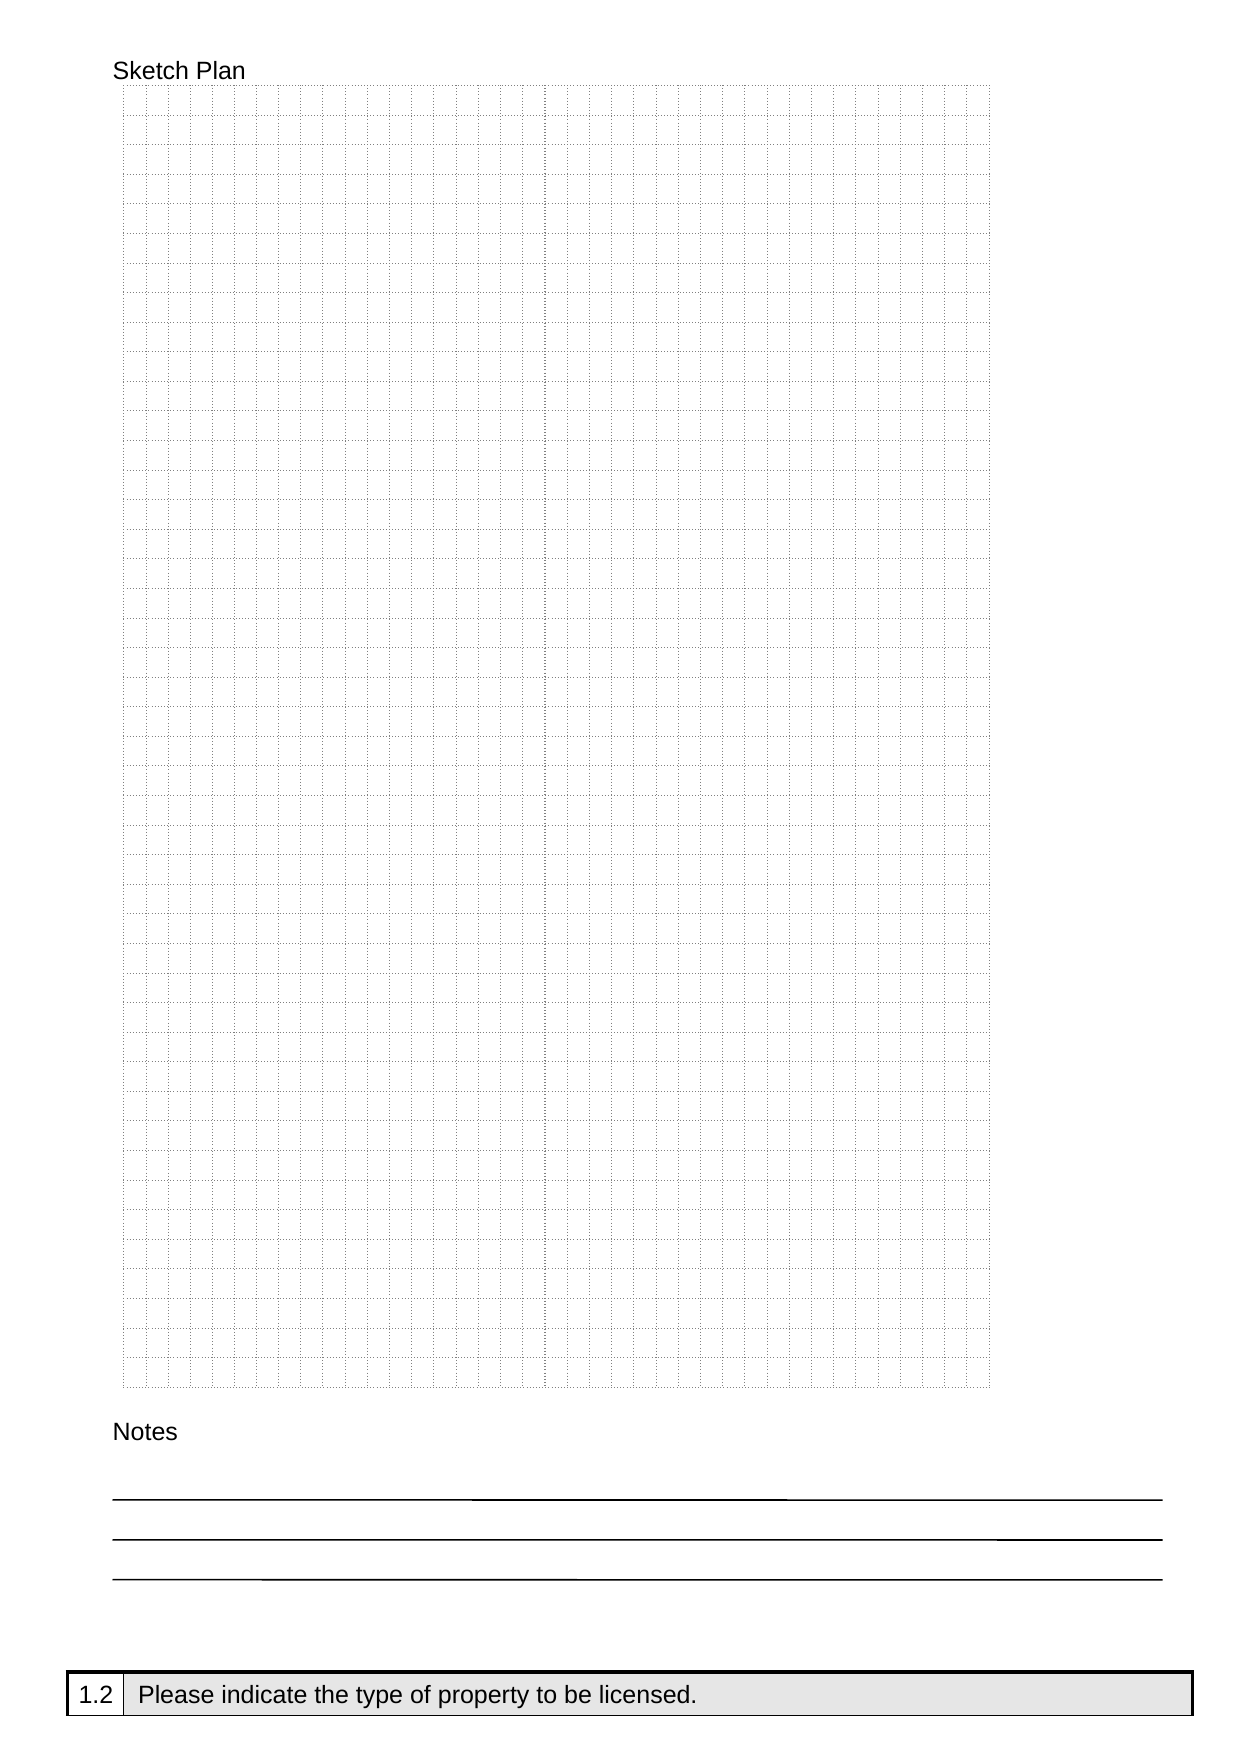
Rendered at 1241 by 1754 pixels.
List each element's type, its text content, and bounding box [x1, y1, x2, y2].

table_cell [634, 618, 656, 647]
table_cell [501, 440, 523, 469]
table_cell [523, 825, 545, 854]
table_cell [146, 913, 168, 943]
table_cell [367, 292, 389, 322]
table_header [767, 85, 789, 114]
table_cell [213, 588, 234, 617]
table_cell [190, 470, 212, 499]
table_cell [146, 618, 168, 647]
table_header [345, 85, 367, 114]
table_cell [834, 499, 856, 529]
table_cell [412, 677, 434, 706]
table_cell [168, 203, 190, 233]
table_cell [878, 854, 900, 884]
table_cell [656, 736, 678, 765]
table_cell [923, 1120, 945, 1150]
table_cell [945, 1002, 967, 1032]
table_cell [723, 618, 745, 647]
table_cell [811, 1150, 834, 1179]
table_cell [523, 943, 545, 972]
table_cell [168, 381, 190, 410]
table_cell [456, 765, 478, 795]
table_cell [168, 1061, 190, 1091]
table_cell [213, 1150, 234, 1179]
table_cell [612, 203, 634, 233]
table_cell [612, 1239, 634, 1268]
table_cell [345, 588, 367, 617]
table_cell [745, 203, 767, 233]
table_cell [678, 322, 700, 351]
table_cell [656, 1328, 678, 1357]
table_cell [501, 322, 523, 351]
table_cell [523, 203, 545, 233]
table_cell [235, 1268, 257, 1298]
table_cell [168, 795, 190, 824]
table_cell [900, 1239, 922, 1268]
table_cell [501, 470, 523, 499]
table_cell [501, 854, 523, 884]
table_cell [523, 677, 545, 706]
table_cell [700, 706, 723, 736]
table_cell [856, 233, 878, 262]
table_cell [190, 1298, 212, 1327]
table_cell [923, 884, 945, 913]
table_cell [656, 233, 678, 262]
table_cell [856, 174, 878, 203]
table_cell [967, 470, 989, 499]
table_cell [190, 1032, 212, 1061]
table_cell [257, 115, 279, 144]
table_cell [501, 1357, 523, 1387]
table_cell [589, 588, 612, 617]
table_cell [367, 263, 389, 292]
table_cell [213, 1357, 234, 1387]
table_cell [279, 440, 301, 469]
table_cell [124, 174, 146, 203]
table_cell [146, 470, 168, 499]
table_cell [301, 381, 323, 410]
table_cell [390, 144, 412, 174]
table_cell [900, 618, 922, 647]
table_cell [412, 825, 434, 854]
table_cell [523, 884, 545, 913]
table_cell [235, 144, 257, 174]
table_cell [767, 1120, 789, 1150]
table_cell [634, 410, 656, 440]
table_cell [345, 1209, 367, 1239]
table_cell [367, 470, 389, 499]
table_cell [967, 854, 989, 884]
table_cell [545, 795, 567, 824]
table_cell [723, 588, 745, 617]
table_cell [412, 233, 434, 262]
table_cell [301, 825, 323, 854]
table_cell [168, 440, 190, 469]
table_cell [967, 706, 989, 736]
table_cell [589, 677, 612, 706]
table_header [900, 85, 922, 114]
table_cell [235, 1357, 257, 1387]
table_cell [767, 854, 789, 884]
table_header [301, 85, 323, 114]
table_cell [612, 144, 634, 174]
table_cell [811, 647, 834, 677]
table_cell [257, 795, 279, 824]
table_cell [878, 292, 900, 322]
table_cell [434, 913, 456, 943]
table_cell [323, 263, 345, 292]
table_cell [656, 677, 678, 706]
table_cell [567, 677, 589, 706]
table_cell [345, 1120, 367, 1150]
table_cell [478, 410, 501, 440]
table_cell [789, 440, 811, 469]
table_cell [723, 558, 745, 588]
table_cell [612, 736, 634, 765]
table_cell [257, 440, 279, 469]
table_cell [700, 351, 723, 381]
table_cell [967, 233, 989, 262]
table_cell [567, 913, 589, 943]
table_cell [923, 1268, 945, 1298]
table_cell [545, 263, 567, 292]
table_cell [124, 884, 146, 913]
table_cell [634, 795, 656, 824]
table_cell [945, 1328, 967, 1357]
table_cell [811, 1357, 834, 1387]
table_cell [523, 706, 545, 736]
table_cell [146, 322, 168, 351]
table_cell [567, 1357, 589, 1387]
table_cell [345, 1328, 367, 1357]
table_cell [434, 884, 456, 913]
table_cell [634, 322, 656, 351]
table_cell [124, 233, 146, 262]
table_cell [434, 203, 456, 233]
table_cell [967, 1150, 989, 1179]
table_cell [634, 825, 656, 854]
table_cell [745, 558, 767, 588]
table_cell [567, 410, 589, 440]
table_cell [878, 825, 900, 854]
table_cell [745, 1150, 767, 1179]
table_cell [856, 1091, 878, 1120]
table_cell [412, 943, 434, 972]
table_cell [213, 144, 234, 174]
table_cell [923, 470, 945, 499]
table_cell [567, 1150, 589, 1179]
table_cell [545, 943, 567, 972]
table_cell [678, 144, 700, 174]
table_cell [235, 1120, 257, 1150]
table_cell [634, 973, 656, 1002]
table_cell [412, 203, 434, 233]
table_cell [545, 322, 567, 351]
table_cell [501, 1298, 523, 1327]
table_cell [213, 1209, 234, 1239]
table_cell [146, 233, 168, 262]
table_cell [700, 1032, 723, 1061]
table_cell [700, 1061, 723, 1091]
table_cell [124, 1120, 146, 1150]
table_cell [501, 174, 523, 203]
table_cell [301, 203, 323, 233]
table_cell [456, 973, 478, 1002]
table_cell [434, 351, 456, 381]
table_cell [767, 470, 789, 499]
table_cell [279, 1357, 301, 1387]
table_cell [656, 618, 678, 647]
table_cell [412, 973, 434, 1002]
table_cell [723, 1150, 745, 1179]
table_header [678, 85, 700, 114]
table_cell [923, 499, 945, 529]
table_cell [900, 115, 922, 144]
table_header [856, 85, 878, 114]
table_cell [967, 440, 989, 469]
table_cell [856, 410, 878, 440]
table_cell [523, 913, 545, 943]
table_cell [678, 558, 700, 588]
table_cell [478, 144, 501, 174]
table_cell [235, 706, 257, 736]
table_cell [301, 322, 323, 351]
table_cell [811, 203, 834, 233]
table_cell [767, 499, 789, 529]
table_cell [878, 647, 900, 677]
table_cell [678, 115, 700, 144]
table_cell [478, 1002, 501, 1032]
table_cell [612, 1150, 634, 1179]
table_cell [634, 1150, 656, 1179]
table_cell [878, 884, 900, 913]
table_cell [789, 1091, 811, 1120]
table_cell [789, 677, 811, 706]
table_cell [367, 1357, 389, 1387]
table_cell [501, 1002, 523, 1032]
table_cell [235, 470, 257, 499]
table_cell [900, 440, 922, 469]
table_cell [900, 233, 922, 262]
table_cell [235, 1239, 257, 1268]
table_cell [589, 174, 612, 203]
table_cell [967, 263, 989, 292]
table_cell [567, 470, 589, 499]
table_cell [390, 292, 412, 322]
table_cell [235, 736, 257, 765]
table_cell [678, 410, 700, 440]
table_cell [545, 174, 567, 203]
table_cell [856, 1180, 878, 1209]
table_cell [967, 973, 989, 1002]
table_cell [923, 115, 945, 144]
table_cell [923, 381, 945, 410]
table_cell [878, 677, 900, 706]
table_header 1.2 [69, 1674, 123, 1715]
table_cell [878, 1209, 900, 1239]
table_cell [878, 144, 900, 174]
table_cell [279, 558, 301, 588]
table_cell [235, 1328, 257, 1357]
table_cell [878, 351, 900, 381]
table_cell [567, 884, 589, 913]
table_cell [257, 884, 279, 913]
table_cell [190, 943, 212, 972]
table_cell [945, 795, 967, 824]
table_cell [523, 1002, 545, 1032]
table_cell [923, 529, 945, 558]
table_cell [235, 913, 257, 943]
table_cell [700, 1120, 723, 1150]
table_cell [523, 499, 545, 529]
table_cell [834, 558, 856, 588]
table_header [124, 85, 146, 114]
table_cell [567, 322, 589, 351]
table_cell [900, 558, 922, 588]
table_cell [723, 144, 745, 174]
table_cell [856, 351, 878, 381]
table_cell [923, 351, 945, 381]
table_cell [478, 736, 501, 765]
table_cell [589, 706, 612, 736]
table_cell [323, 470, 345, 499]
table_cell [700, 913, 723, 943]
table_cell [967, 647, 989, 677]
table_cell [345, 381, 367, 410]
table_cell [811, 144, 834, 174]
table_cell [678, 1268, 700, 1298]
table_cell [257, 351, 279, 381]
table_cell [789, 292, 811, 322]
table_cell [900, 1091, 922, 1120]
table_cell [811, 1268, 834, 1298]
table_cell [545, 913, 567, 943]
table_cell [789, 233, 811, 262]
table_cell [723, 1032, 745, 1061]
table_cell [279, 588, 301, 617]
table_cell [967, 203, 989, 233]
table_cell [789, 765, 811, 795]
table_cell [279, 706, 301, 736]
table_cell [301, 677, 323, 706]
table_cell [878, 943, 900, 972]
table_cell [767, 618, 789, 647]
table_cell [834, 1209, 856, 1239]
table_cell [124, 1357, 146, 1387]
table_cell [456, 233, 478, 262]
table_cell [856, 1061, 878, 1091]
table_cell [456, 1180, 478, 1209]
table_cell [634, 854, 656, 884]
table_header [367, 85, 389, 114]
table_cell [523, 795, 545, 824]
table_cell [589, 381, 612, 410]
table_cell [345, 263, 367, 292]
table_cell [301, 1209, 323, 1239]
table_cell [456, 381, 478, 410]
table_cell [634, 499, 656, 529]
table_cell [923, 144, 945, 174]
table_cell [390, 677, 412, 706]
table_cell [213, 647, 234, 677]
table_cell [789, 1150, 811, 1179]
table_cell [412, 410, 434, 440]
table_cell [945, 115, 967, 144]
table_cell [834, 736, 856, 765]
table_cell [190, 203, 212, 233]
table_cell [967, 588, 989, 617]
table_header [878, 85, 900, 114]
table_cell [612, 588, 634, 617]
table_cell [235, 765, 257, 795]
table_cell [923, 736, 945, 765]
table_cell [124, 115, 146, 144]
table_cell [945, 677, 967, 706]
table_cell [767, 381, 789, 410]
table_cell [323, 795, 345, 824]
table_cell [257, 973, 279, 1002]
table_cell [589, 1209, 612, 1239]
table_cell [545, 973, 567, 1002]
table_cell [811, 292, 834, 322]
table_cell [923, 558, 945, 588]
table_cell [545, 115, 567, 144]
table_cell [656, 1357, 678, 1387]
table_cell [390, 647, 412, 677]
table_cell [235, 499, 257, 529]
table_header [967, 85, 989, 114]
table_cell [567, 558, 589, 588]
table_cell [367, 1239, 389, 1268]
table_cell [213, 1120, 234, 1150]
table_cell [478, 765, 501, 795]
table_cell [723, 736, 745, 765]
table_cell [146, 973, 168, 1002]
table_cell [856, 913, 878, 943]
table_cell [589, 825, 612, 854]
table_cell [190, 1268, 212, 1298]
table_cell [589, 1150, 612, 1179]
table_cell [634, 884, 656, 913]
table_cell [745, 1239, 767, 1268]
table_cell [811, 973, 834, 1002]
table_cell [856, 1357, 878, 1387]
table_cell [523, 854, 545, 884]
table_cell [567, 795, 589, 824]
table_cell [501, 736, 523, 765]
table_cell [767, 322, 789, 351]
table_cell [478, 706, 501, 736]
table_cell [878, 1002, 900, 1032]
table_cell [323, 1328, 345, 1357]
table_cell [923, 174, 945, 203]
table_cell [434, 1061, 456, 1091]
table_cell [323, 529, 345, 558]
table_cell [567, 706, 589, 736]
table_cell [367, 854, 389, 884]
table_cell [257, 292, 279, 322]
table_cell [390, 854, 412, 884]
table_cell [811, 499, 834, 529]
table_cell [367, 558, 389, 588]
table_cell [745, 1328, 767, 1357]
table_cell [434, 1239, 456, 1268]
table_cell [301, 351, 323, 381]
table_cell [456, 1328, 478, 1357]
table_cell [345, 618, 367, 647]
table_cell [745, 1032, 767, 1061]
table_cell [235, 973, 257, 1002]
table_cell [279, 825, 301, 854]
table_cell [213, 233, 234, 262]
table_cell [945, 825, 967, 854]
table_cell [478, 1268, 501, 1298]
table_cell [811, 943, 834, 972]
table_cell [767, 410, 789, 440]
table_cell [213, 884, 234, 913]
table_cell [390, 943, 412, 972]
table_cell [567, 1298, 589, 1327]
table_cell [811, 263, 834, 292]
table_cell [700, 381, 723, 410]
table_cell [146, 1298, 168, 1327]
table_cell [878, 795, 900, 824]
table_cell [678, 618, 700, 647]
table_cell [412, 618, 434, 647]
table_cell [190, 618, 212, 647]
table_cell [257, 1209, 279, 1239]
table_cell [501, 913, 523, 943]
table_cell [301, 410, 323, 440]
table_cell [900, 825, 922, 854]
table_cell [434, 795, 456, 824]
table_cell [834, 706, 856, 736]
table_cell [767, 144, 789, 174]
table_cell [589, 263, 612, 292]
table_cell [367, 1209, 389, 1239]
table_cell [834, 440, 856, 469]
table_cell [745, 1209, 767, 1239]
table_cell [700, 1328, 723, 1357]
table_cell [856, 677, 878, 706]
table_cell [168, 115, 190, 144]
table_cell [213, 706, 234, 736]
table_cell [723, 470, 745, 499]
table_cell [967, 558, 989, 588]
table_cell [523, 1357, 545, 1387]
table_cell [456, 1150, 478, 1179]
table_header [923, 85, 945, 114]
table_cell [967, 351, 989, 381]
table_cell [124, 795, 146, 824]
table_cell [412, 913, 434, 943]
table_cell [146, 1209, 168, 1239]
table_cell [811, 736, 834, 765]
table_cell [634, 736, 656, 765]
table_cell [856, 1298, 878, 1327]
table_cell [700, 647, 723, 677]
table_cell [923, 322, 945, 351]
table_cell [811, 115, 834, 144]
table_cell [545, 292, 567, 322]
table_cell [412, 470, 434, 499]
table_cell [279, 854, 301, 884]
table_cell [124, 1209, 146, 1239]
table_cell [545, 1357, 567, 1387]
table_cell [456, 588, 478, 617]
table_cell [367, 499, 389, 529]
table_cell [168, 351, 190, 381]
table_cell [923, 1180, 945, 1209]
table_cell [213, 351, 234, 381]
table_cell [900, 1061, 922, 1091]
table_cell [434, 263, 456, 292]
table_cell [213, 470, 234, 499]
table_cell [834, 203, 856, 233]
table_cell [656, 765, 678, 795]
table_cell [678, 1032, 700, 1061]
table_cell [811, 854, 834, 884]
table_cell [390, 351, 412, 381]
table_cell [456, 351, 478, 381]
table_cell [168, 263, 190, 292]
table_cell [523, 174, 545, 203]
table_cell [700, 174, 723, 203]
table_cell [190, 677, 212, 706]
table_cell [923, 1209, 945, 1239]
table_cell [678, 1061, 700, 1091]
table_cell [478, 1032, 501, 1061]
table_cell [213, 292, 234, 322]
table_cell [634, 144, 656, 174]
table_cell [190, 1328, 212, 1357]
table_cell [456, 706, 478, 736]
table_cell [323, 233, 345, 262]
table_header [567, 85, 589, 114]
table_cell [367, 1180, 389, 1209]
table_cell [612, 1032, 634, 1061]
table_cell [745, 1298, 767, 1327]
table_cell [678, 1298, 700, 1327]
table_cell [434, 292, 456, 322]
table_cell [789, 943, 811, 972]
table_cell [745, 795, 767, 824]
table_cell [456, 174, 478, 203]
table_cell [811, 765, 834, 795]
table_cell [767, 736, 789, 765]
table_cell [301, 233, 323, 262]
table_cell [168, 884, 190, 913]
table_cell [612, 174, 634, 203]
table_cell [168, 410, 190, 440]
table_cell [434, 647, 456, 677]
table_cell [434, 410, 456, 440]
table_cell [190, 233, 212, 262]
table_cell [124, 1032, 146, 1061]
table_cell [124, 825, 146, 854]
table_cell [301, 706, 323, 736]
table_cell [478, 825, 501, 854]
table_cell [367, 618, 389, 647]
table_cell [390, 1091, 412, 1120]
table_cell [345, 1357, 367, 1387]
table_cell [478, 529, 501, 558]
table_cell [501, 203, 523, 233]
table_cell [190, 913, 212, 943]
table_cell [345, 913, 367, 943]
table_cell [124, 1328, 146, 1357]
table_cell [146, 499, 168, 529]
table_cell [279, 647, 301, 677]
table_cell [567, 765, 589, 795]
table_cell [124, 1061, 146, 1091]
table_cell [301, 174, 323, 203]
table_cell [545, 706, 567, 736]
table_cell [213, 499, 234, 529]
table_cell [501, 263, 523, 292]
table_cell [589, 736, 612, 765]
table_cell [257, 1328, 279, 1357]
table_cell [501, 647, 523, 677]
table_cell [190, 706, 212, 736]
table_cell [412, 144, 434, 174]
table_cell [367, 203, 389, 233]
table_cell [456, 322, 478, 351]
table_cell [478, 1298, 501, 1327]
table_cell [878, 588, 900, 617]
table_cell [523, 1239, 545, 1268]
table_cell [323, 292, 345, 322]
table_cell [124, 1180, 146, 1209]
table_cell [146, 1120, 168, 1150]
table_cell [612, 647, 634, 677]
table_cell [124, 1002, 146, 1032]
table_cell [545, 765, 567, 795]
table_cell [367, 795, 389, 824]
table_cell [589, 351, 612, 381]
table_cell [612, 529, 634, 558]
table_cell [146, 736, 168, 765]
table_cell [878, 470, 900, 499]
table_cell [967, 618, 989, 647]
table_cell [567, 529, 589, 558]
table_cell [945, 1120, 967, 1150]
table_cell [523, 588, 545, 617]
table_cell [700, 1268, 723, 1298]
table_cell [612, 854, 634, 884]
table_cell [545, 1268, 567, 1298]
table_cell [168, 1120, 190, 1150]
table_cell [634, 292, 656, 322]
table_cell [257, 1357, 279, 1387]
table_cell [945, 292, 967, 322]
table_cell [367, 529, 389, 558]
table_cell [279, 1091, 301, 1120]
table_cell [967, 677, 989, 706]
table_cell [168, 647, 190, 677]
table_cell [279, 322, 301, 351]
table_cell [612, 1061, 634, 1091]
table_cell [678, 1357, 700, 1387]
table_cell [900, 292, 922, 322]
table_cell [634, 263, 656, 292]
table_cell [656, 470, 678, 499]
table_cell [478, 618, 501, 647]
table_cell [279, 1002, 301, 1032]
table_header [545, 85, 567, 114]
table_cell [878, 973, 900, 1002]
table_cell [235, 529, 257, 558]
table_cell [523, 1328, 545, 1357]
table_cell [478, 292, 501, 322]
table_cell [367, 1032, 389, 1061]
table_cell [723, 1328, 745, 1357]
table_cell [478, 440, 501, 469]
table_cell [523, 1298, 545, 1327]
table_cell [367, 884, 389, 913]
table_cell [412, 292, 434, 322]
table_cell [146, 706, 168, 736]
table_cell [501, 973, 523, 1002]
table_cell [124, 1091, 146, 1120]
table_cell [856, 115, 878, 144]
table_cell [190, 736, 212, 765]
table_cell [723, 1061, 745, 1091]
table_cell [878, 440, 900, 469]
table_cell [523, 410, 545, 440]
table_cell [811, 381, 834, 410]
table_header [213, 85, 234, 114]
table_cell [323, 1120, 345, 1150]
table_cell [789, 1061, 811, 1091]
table_cell [367, 736, 389, 765]
table_cell [501, 144, 523, 174]
table_cell [390, 795, 412, 824]
table_cell [168, 174, 190, 203]
table_cell [789, 203, 811, 233]
table_cell [700, 499, 723, 529]
table_cell [834, 677, 856, 706]
table_cell [478, 795, 501, 824]
table_cell [213, 1180, 234, 1209]
table_cell [301, 1002, 323, 1032]
table_cell [589, 233, 612, 262]
table_cell [767, 1268, 789, 1298]
table_cell [390, 765, 412, 795]
table_cell [967, 825, 989, 854]
table_cell [856, 1328, 878, 1357]
table_cell [213, 558, 234, 588]
table_cell [545, 1032, 567, 1061]
table_cell [656, 1091, 678, 1120]
table_cell [146, 1061, 168, 1091]
table_cell [745, 263, 767, 292]
table_cell [367, 943, 389, 972]
table_cell [789, 322, 811, 351]
table_cell [323, 943, 345, 972]
table_cell [301, 1061, 323, 1091]
table_cell [523, 351, 545, 381]
table_cell [257, 1120, 279, 1150]
table_cell [723, 1239, 745, 1268]
table_cell [235, 1180, 257, 1209]
table_cell [124, 913, 146, 943]
table_cell [434, 588, 456, 617]
table_cell [146, 558, 168, 588]
table_cell [545, 381, 567, 410]
table_cell [789, 381, 811, 410]
table_cell [124, 618, 146, 647]
table_cell [745, 1357, 767, 1387]
table_cell [412, 351, 434, 381]
table_cell [878, 913, 900, 943]
table_cell [634, 1209, 656, 1239]
table_cell [501, 1180, 523, 1209]
table_cell [856, 706, 878, 736]
table_cell [367, 913, 389, 943]
table_cell [589, 1298, 612, 1327]
table_cell [213, 854, 234, 884]
table_header [501, 85, 523, 114]
table_cell [168, 1091, 190, 1120]
table_cell [634, 174, 656, 203]
table_cell [235, 115, 257, 144]
table_cell [213, 1298, 234, 1327]
table_cell [967, 410, 989, 440]
table_cell [345, 322, 367, 351]
table_cell [434, 1268, 456, 1298]
table_cell [923, 765, 945, 795]
table_cell [967, 795, 989, 824]
table_cell [434, 174, 456, 203]
table_cell [945, 1298, 967, 1327]
table_cell [412, 765, 434, 795]
table_cell [656, 292, 678, 322]
table_cell [878, 558, 900, 588]
table_cell [567, 588, 589, 617]
table_cell [478, 1239, 501, 1268]
table_cell [700, 973, 723, 1002]
table_cell [678, 1239, 700, 1268]
table_cell [967, 292, 989, 322]
table_cell [567, 973, 589, 1002]
table_cell [856, 1239, 878, 1268]
table_cell [146, 410, 168, 440]
table_cell [745, 292, 767, 322]
table_cell [545, 410, 567, 440]
table_cell [656, 825, 678, 854]
table_cell [478, 470, 501, 499]
table_cell [323, 381, 345, 410]
table_cell [345, 1268, 367, 1298]
table_cell [168, 1002, 190, 1032]
table_cell [257, 499, 279, 529]
table_cell [213, 913, 234, 943]
table_cell [589, 115, 612, 144]
table_cell [656, 203, 678, 233]
table_cell [900, 913, 922, 943]
table_cell [789, 558, 811, 588]
table_cell [945, 706, 967, 736]
table_cell [745, 854, 767, 884]
table_cell [279, 1032, 301, 1061]
table_cell [923, 943, 945, 972]
table_cell [856, 440, 878, 469]
table_cell [700, 263, 723, 292]
table_cell [279, 410, 301, 440]
table_cell [945, 499, 967, 529]
table_cell [567, 1002, 589, 1032]
table_cell [146, 292, 168, 322]
table_cell [345, 1091, 367, 1120]
table_cell [878, 529, 900, 558]
table_cell [345, 440, 367, 469]
table_cell [478, 115, 501, 144]
table_cell [235, 647, 257, 677]
table_cell [523, 1091, 545, 1120]
table_cell [900, 351, 922, 381]
table_cell [723, 677, 745, 706]
table_cell [678, 263, 700, 292]
table_cell [545, 558, 567, 588]
table_cell [612, 322, 634, 351]
table_cell [412, 322, 434, 351]
table_cell [523, 1120, 545, 1150]
table_cell [168, 1268, 190, 1298]
table_cell [723, 825, 745, 854]
table_cell [967, 144, 989, 174]
table_cell [656, 115, 678, 144]
table_cell [878, 1091, 900, 1120]
table_cell [900, 1268, 922, 1298]
table_cell [257, 1032, 279, 1061]
table_cell [878, 1239, 900, 1268]
table_cell [589, 1061, 612, 1091]
table_cell [767, 1091, 789, 1120]
table_cell [834, 884, 856, 913]
table_cell [345, 795, 367, 824]
table_cell [235, 263, 257, 292]
table_header [745, 85, 767, 114]
table_cell [257, 1239, 279, 1268]
table_cell [279, 884, 301, 913]
table_cell [190, 440, 212, 469]
table_cell [923, 588, 945, 617]
table_cell [390, 825, 412, 854]
table_cell [124, 381, 146, 410]
table_cell [301, 913, 323, 943]
table_cell [678, 1120, 700, 1150]
table_cell [279, 470, 301, 499]
table_cell [390, 322, 412, 351]
table_cell [235, 1150, 257, 1179]
table_cell [745, 618, 767, 647]
table_cell [856, 618, 878, 647]
table_cell [390, 618, 412, 647]
table_cell [723, 706, 745, 736]
table_cell [279, 1239, 301, 1268]
table_cell [945, 736, 967, 765]
table_cell [124, 1268, 146, 1298]
table_cell [345, 351, 367, 381]
table_cell [478, 973, 501, 1002]
table_cell [501, 351, 523, 381]
table_cell [345, 736, 367, 765]
table_cell [723, 1180, 745, 1209]
table_cell [923, 706, 945, 736]
table_cell [856, 558, 878, 588]
table_cell [190, 322, 212, 351]
table_cell [501, 410, 523, 440]
table_header Please indicate the type of property to be licensed. [124, 1674, 1191, 1715]
table_cell [967, 1239, 989, 1268]
table_cell [168, 529, 190, 558]
table_cell [323, 174, 345, 203]
table_cell [523, 322, 545, 351]
table_cell [168, 1328, 190, 1357]
table_cell [323, 1180, 345, 1209]
table_cell [545, 1239, 567, 1268]
table_cell [257, 1268, 279, 1298]
table_cell [589, 203, 612, 233]
table_cell [656, 529, 678, 558]
table_cell [878, 322, 900, 351]
table_cell [700, 440, 723, 469]
table_cell [945, 381, 967, 410]
table_cell [656, 144, 678, 174]
table_cell [257, 736, 279, 765]
table_cell [789, 973, 811, 1002]
table_cell [390, 529, 412, 558]
table_cell [612, 499, 634, 529]
table_header [589, 85, 612, 114]
table_cell [456, 618, 478, 647]
table_cell [723, 1091, 745, 1120]
table_cell [634, 1091, 656, 1120]
table_cell [656, 706, 678, 736]
table_cell [323, 1298, 345, 1327]
table_cell [745, 1268, 767, 1298]
table_cell [323, 647, 345, 677]
table_cell [834, 854, 856, 884]
table_cell [612, 943, 634, 972]
table_cell [146, 144, 168, 174]
table_cell [834, 1268, 856, 1298]
table_cell [213, 1061, 234, 1091]
table_cell [146, 203, 168, 233]
table_cell [190, 499, 212, 529]
table_cell [589, 973, 612, 1002]
table_cell [279, 795, 301, 824]
table_cell [390, 1357, 412, 1387]
table_cell [168, 854, 190, 884]
table_cell [213, 1328, 234, 1357]
table_cell [745, 943, 767, 972]
table_cell [945, 558, 967, 588]
table_cell [567, 825, 589, 854]
table_cell [700, 470, 723, 499]
table_cell [168, 1150, 190, 1179]
table_cell [523, 292, 545, 322]
table_cell [834, 263, 856, 292]
table_cell [767, 1357, 789, 1387]
table_cell [811, 677, 834, 706]
table_cell [190, 351, 212, 381]
table_cell [678, 351, 700, 381]
table_cell [456, 913, 478, 943]
table_cell [923, 410, 945, 440]
table_cell [612, 795, 634, 824]
table_cell [213, 410, 234, 440]
table_cell [456, 499, 478, 529]
table_cell [723, 1209, 745, 1239]
table_cell [634, 1061, 656, 1091]
table_cell [834, 1032, 856, 1061]
table_cell [767, 913, 789, 943]
table_cell [567, 115, 589, 144]
table_cell [412, 499, 434, 529]
table_cell [213, 174, 234, 203]
table_cell [811, 233, 834, 262]
table_cell [301, 647, 323, 677]
table_cell [456, 1091, 478, 1120]
table_cell [345, 1239, 367, 1268]
table_cell [257, 470, 279, 499]
table_cell [367, 1328, 389, 1357]
table_cell [390, 410, 412, 440]
table_cell [190, 647, 212, 677]
table_cell [345, 1298, 367, 1327]
table_cell [967, 1180, 989, 1209]
table_cell [789, 795, 811, 824]
table_cell [967, 1120, 989, 1150]
table_cell [235, 677, 257, 706]
table_cell [967, 943, 989, 972]
table_cell [257, 263, 279, 292]
table_cell [789, 736, 811, 765]
table_cell [811, 1002, 834, 1032]
table_cell [834, 618, 856, 647]
table_cell [478, 1091, 501, 1120]
table_cell [656, 884, 678, 913]
table_cell [456, 677, 478, 706]
table_cell [945, 854, 967, 884]
table_cell [678, 677, 700, 706]
table_cell [723, 410, 745, 440]
table_cell [834, 647, 856, 677]
table_cell [589, 558, 612, 588]
table_cell [146, 647, 168, 677]
table_cell [456, 647, 478, 677]
table_cell [523, 1180, 545, 1209]
table_cell [190, 381, 212, 410]
table_cell [235, 884, 257, 913]
table_header [390, 85, 412, 114]
table_header [235, 85, 257, 114]
table_cell [967, 1002, 989, 1032]
table_cell [168, 765, 190, 795]
table_cell [767, 203, 789, 233]
table_cell [345, 558, 367, 588]
table_cell [612, 677, 634, 706]
table_cell [301, 1180, 323, 1209]
table_cell [923, 647, 945, 677]
table_cell [501, 381, 523, 410]
table_cell [478, 1180, 501, 1209]
table_cell [412, 1120, 434, 1150]
table_cell [323, 677, 345, 706]
table_cell [767, 115, 789, 144]
table_cell [612, 1002, 634, 1032]
table_cell [967, 1328, 989, 1357]
table_cell [923, 1150, 945, 1179]
table_cell [390, 558, 412, 588]
table_cell [634, 677, 656, 706]
table_cell [390, 1209, 412, 1239]
table_cell [124, 203, 146, 233]
table_cell [767, 1061, 789, 1091]
table_cell [700, 292, 723, 322]
table_cell [168, 144, 190, 174]
table_cell [323, 706, 345, 736]
table_cell [456, 1357, 478, 1387]
table_cell [434, 144, 456, 174]
table_cell [767, 1328, 789, 1357]
table_cell [146, 795, 168, 824]
table_cell [789, 351, 811, 381]
table_cell [412, 1180, 434, 1209]
table_cell [523, 144, 545, 174]
table_cell [967, 529, 989, 558]
table_cell [900, 203, 922, 233]
table_cell [612, 825, 634, 854]
table_cell [301, 1357, 323, 1387]
table_cell [478, 647, 501, 677]
table_cell [456, 1061, 478, 1091]
table_cell [434, 618, 456, 647]
table_cell [213, 203, 234, 233]
table_cell [124, 499, 146, 529]
table_cell [789, 1002, 811, 1032]
table_header [834, 85, 856, 114]
table_cell [811, 913, 834, 943]
table_cell [878, 1061, 900, 1091]
table_cell [257, 765, 279, 795]
table_cell [723, 647, 745, 677]
table_cell [967, 736, 989, 765]
table_cell [213, 381, 234, 410]
table_cell [124, 144, 146, 174]
table_cell [678, 381, 700, 410]
table_cell [567, 1120, 589, 1150]
table_cell [235, 825, 257, 854]
table_cell [434, 706, 456, 736]
table_cell [634, 233, 656, 262]
table_cell [545, 1209, 567, 1239]
table_cell [545, 1328, 567, 1357]
table_cell [856, 765, 878, 795]
table_cell [190, 825, 212, 854]
table_header [323, 85, 345, 114]
table_cell [345, 1002, 367, 1032]
table_cell [945, 174, 967, 203]
table_cell [856, 203, 878, 233]
table_cell [190, 588, 212, 617]
table_cell [967, 1091, 989, 1120]
table_cell [745, 706, 767, 736]
table_cell [900, 736, 922, 765]
table_cell [656, 854, 678, 884]
table_cell [656, 1268, 678, 1298]
table_cell [124, 529, 146, 558]
table_cell [700, 795, 723, 824]
table_cell [856, 144, 878, 174]
table_cell [589, 1120, 612, 1150]
table_cell [945, 1032, 967, 1061]
table_header [723, 85, 745, 114]
table_cell [878, 174, 900, 203]
table_cell [656, 1120, 678, 1150]
table_cell [523, 1209, 545, 1239]
table_cell [923, 233, 945, 262]
table_cell [789, 588, 811, 617]
table_cell [789, 1032, 811, 1061]
table_cell [323, 618, 345, 647]
table_cell [213, 1032, 234, 1061]
table_cell [900, 1002, 922, 1032]
table_cell [589, 1239, 612, 1268]
table_cell [146, 943, 168, 972]
table_cell [656, 1061, 678, 1091]
table_cell [456, 1268, 478, 1298]
table_cell [345, 1061, 367, 1091]
table_cell [567, 618, 589, 647]
table_cell [900, 470, 922, 499]
table_cell [301, 854, 323, 884]
table_header [945, 85, 967, 114]
table_cell [856, 854, 878, 884]
table_cell [501, 1061, 523, 1091]
table_cell [390, 381, 412, 410]
table_cell [257, 381, 279, 410]
table_cell [501, 1091, 523, 1120]
table_cell [235, 440, 257, 469]
table_cell [900, 381, 922, 410]
table_cell [323, 825, 345, 854]
table_cell [146, 174, 168, 203]
table_cell [789, 1268, 811, 1298]
table_cell [301, 1120, 323, 1150]
table_cell [146, 1091, 168, 1120]
table_cell [124, 292, 146, 322]
table_cell [456, 1002, 478, 1032]
table_cell [478, 1150, 501, 1179]
table_cell [811, 1180, 834, 1209]
table_cell [723, 381, 745, 410]
table_cell [390, 706, 412, 736]
table_cell [767, 884, 789, 913]
table_cell [168, 292, 190, 322]
table_cell [767, 1239, 789, 1268]
table_cell [257, 144, 279, 174]
table_cell [745, 322, 767, 351]
table_cell [811, 706, 834, 736]
table_cell [723, 943, 745, 972]
table_cell [656, 943, 678, 972]
table_cell [678, 203, 700, 233]
table_cell [567, 1268, 589, 1298]
table_cell [323, 440, 345, 469]
table_cell [567, 1180, 589, 1209]
table_cell [257, 618, 279, 647]
table_cell [900, 943, 922, 972]
table_cell [501, 706, 523, 736]
table_cell [190, 144, 212, 174]
table_cell [124, 736, 146, 765]
table_cell [811, 440, 834, 469]
table_cell [301, 292, 323, 322]
table_cell [168, 1298, 190, 1327]
table_cell [301, 470, 323, 499]
table_cell [412, 1002, 434, 1032]
table_header [412, 85, 434, 114]
table_cell [501, 588, 523, 617]
table_cell [945, 618, 967, 647]
table_cell [323, 765, 345, 795]
table_cell [412, 1357, 434, 1387]
table_cell [745, 736, 767, 765]
table_cell [789, 647, 811, 677]
table_cell [923, 973, 945, 1002]
table_cell [345, 765, 367, 795]
table_cell [700, 558, 723, 588]
table_cell [900, 263, 922, 292]
table_cell [168, 677, 190, 706]
table_cell [323, 410, 345, 440]
table_cell [434, 1328, 456, 1357]
table_cell [301, 1298, 323, 1327]
table_cell [390, 1032, 412, 1061]
table_cell [745, 588, 767, 617]
table_cell [146, 1239, 168, 1268]
table_cell [789, 884, 811, 913]
table_cell [501, 1268, 523, 1298]
table_cell [723, 174, 745, 203]
table_cell [834, 1061, 856, 1091]
table_cell [279, 736, 301, 765]
table_cell [945, 410, 967, 440]
table_cell [678, 174, 700, 203]
table_cell [634, 943, 656, 972]
table_cell [456, 1298, 478, 1327]
table_cell [589, 440, 612, 469]
table_cell [834, 115, 856, 144]
table_cell [900, 174, 922, 203]
table_cell [257, 1180, 279, 1209]
table_cell [168, 1239, 190, 1268]
table_cell [856, 529, 878, 558]
table_cell [856, 263, 878, 292]
table_cell [700, 1209, 723, 1239]
table_cell [301, 1091, 323, 1120]
table_cell [213, 943, 234, 972]
table_header [612, 85, 634, 114]
table_cell [656, 263, 678, 292]
table_cell [168, 588, 190, 617]
table_cell [967, 1268, 989, 1298]
table_cell [589, 618, 612, 647]
table_cell [301, 499, 323, 529]
table_cell [900, 1032, 922, 1061]
table_cell [678, 1091, 700, 1120]
table_cell [345, 1180, 367, 1209]
table_cell [545, 825, 567, 854]
table_cell [700, 115, 723, 144]
table_cell [390, 736, 412, 765]
table_cell [612, 115, 634, 144]
table_cell [279, 292, 301, 322]
table_cell [878, 618, 900, 647]
table_cell [235, 410, 257, 440]
table_cell [323, 973, 345, 1002]
table_cell [567, 1091, 589, 1120]
table_cell [478, 203, 501, 233]
table_cell [923, 1091, 945, 1120]
table_cell [612, 1268, 634, 1298]
table_cell [767, 292, 789, 322]
table_cell [700, 233, 723, 262]
table_cell [146, 1357, 168, 1387]
table_cell [811, 884, 834, 913]
table_cell [190, 1239, 212, 1268]
table_cell [700, 1091, 723, 1120]
table_cell [745, 647, 767, 677]
table_cell [190, 1120, 212, 1150]
table_cell [545, 1150, 567, 1179]
table_cell [723, 1357, 745, 1387]
table_cell [412, 736, 434, 765]
table_cell [678, 499, 700, 529]
table_cell [700, 1002, 723, 1032]
table_cell [612, 706, 634, 736]
table_cell [789, 1328, 811, 1357]
table_cell [124, 351, 146, 381]
table_cell [412, 854, 434, 884]
table_cell [878, 1357, 900, 1387]
table_cell [612, 292, 634, 322]
table_cell [700, 1180, 723, 1209]
table_cell [434, 736, 456, 765]
table_cell [612, 470, 634, 499]
table_cell [190, 1180, 212, 1209]
table_cell [523, 736, 545, 765]
table_cell [412, 174, 434, 203]
table_cell [279, 144, 301, 174]
table_cell [523, 1032, 545, 1061]
table_cell [700, 588, 723, 617]
table_cell [168, 736, 190, 765]
table_cell [656, 1209, 678, 1239]
table_cell [878, 115, 900, 144]
table_cell [434, 440, 456, 469]
table_cell [945, 647, 967, 677]
table_cell [456, 410, 478, 440]
table_cell [745, 1002, 767, 1032]
table_cell [834, 1002, 856, 1032]
table_cell [213, 765, 234, 795]
table_cell [900, 1180, 922, 1209]
table_cell [345, 825, 367, 854]
table_cell [301, 973, 323, 1002]
table_cell [501, 558, 523, 588]
table_cell [434, 322, 456, 351]
table_header [456, 85, 478, 114]
table_cell [257, 677, 279, 706]
table_cell [656, 499, 678, 529]
table_cell [390, 440, 412, 469]
table_cell [612, 351, 634, 381]
table_cell [523, 765, 545, 795]
table_cell [478, 884, 501, 913]
table_cell [168, 618, 190, 647]
table_cell [700, 1150, 723, 1179]
table_cell [124, 588, 146, 617]
table_cell [945, 1091, 967, 1120]
table_cell [723, 263, 745, 292]
table_cell [723, 973, 745, 1002]
table_cell [434, 677, 456, 706]
table_cell [900, 410, 922, 440]
table_cell [745, 144, 767, 174]
table_cell [589, 1268, 612, 1298]
table_cell [678, 1180, 700, 1209]
table_cell [146, 381, 168, 410]
table_cell [745, 765, 767, 795]
table_cell [589, 1357, 612, 1387]
table_cell [723, 1120, 745, 1150]
table_cell [279, 765, 301, 795]
table_cell [456, 884, 478, 913]
table_cell [412, 795, 434, 824]
table_cell [878, 1120, 900, 1150]
table_cell [945, 263, 967, 292]
table_cell [456, 1032, 478, 1061]
table_cell [878, 1328, 900, 1357]
table_cell [945, 765, 967, 795]
table_cell [789, 410, 811, 440]
table_cell [567, 144, 589, 174]
table_cell [878, 410, 900, 440]
table_cell [190, 1150, 212, 1179]
table_cell [545, 1091, 567, 1120]
table_cell [856, 1032, 878, 1061]
table_cell [390, 499, 412, 529]
table_cell [834, 233, 856, 262]
table_cell [257, 943, 279, 972]
table_cell [456, 1209, 478, 1239]
table_cell [390, 1298, 412, 1327]
table_cell [412, 647, 434, 677]
table_cell [656, 1298, 678, 1327]
table_cell [656, 558, 678, 588]
table_header [168, 85, 190, 114]
table_cell [700, 203, 723, 233]
table_cell [767, 263, 789, 292]
table_cell [900, 795, 922, 824]
table_cell [700, 736, 723, 765]
table_cell [279, 263, 301, 292]
table_cell [124, 263, 146, 292]
table_cell [856, 499, 878, 529]
table_cell [523, 529, 545, 558]
table_cell [301, 1032, 323, 1061]
table_cell [834, 825, 856, 854]
table_cell [434, 233, 456, 262]
table_cell [634, 588, 656, 617]
table_cell [545, 351, 567, 381]
table_cell [856, 381, 878, 410]
table_cell [390, 588, 412, 617]
table_cell [213, 1091, 234, 1120]
table_cell [412, 1091, 434, 1120]
table_cell [367, 174, 389, 203]
table_cell [545, 1002, 567, 1032]
table_cell [745, 677, 767, 706]
table_cell [367, 1091, 389, 1120]
table_cell [745, 529, 767, 558]
table_cell [345, 884, 367, 913]
table_cell [923, 1239, 945, 1268]
table_cell [700, 677, 723, 706]
table_cell [589, 1002, 612, 1032]
table_cell [767, 1150, 789, 1179]
table_cell [412, 1150, 434, 1179]
table_cell [612, 973, 634, 1002]
table_cell [634, 1239, 656, 1268]
table_cell [235, 943, 257, 972]
table_cell [168, 943, 190, 972]
table_cell [434, 1002, 456, 1032]
table_cell [589, 854, 612, 884]
table_cell [900, 499, 922, 529]
table_cell [811, 1061, 834, 1091]
table_cell [745, 1180, 767, 1209]
table_cell [257, 558, 279, 588]
table_cell [656, 322, 678, 351]
table_cell [834, 1120, 856, 1150]
table_cell [700, 943, 723, 972]
table_cell [412, 529, 434, 558]
table_cell [213, 677, 234, 706]
table_cell [412, 1328, 434, 1357]
table_cell [589, 1032, 612, 1061]
table_cell [700, 884, 723, 913]
table_cell [456, 203, 478, 233]
table_cell [834, 144, 856, 174]
table_cell [146, 1268, 168, 1298]
table_cell [656, 588, 678, 617]
table_cell [589, 913, 612, 943]
table_cell [967, 499, 989, 529]
table_cell [345, 1032, 367, 1061]
table_cell [257, 203, 279, 233]
table_cell [190, 1061, 212, 1091]
table_cell [945, 973, 967, 1002]
table_cell [501, 529, 523, 558]
table_cell [301, 1150, 323, 1179]
table_cell [678, 913, 700, 943]
table_cell [257, 854, 279, 884]
table_cell [412, 1061, 434, 1091]
table_cell [923, 1032, 945, 1061]
table_cell [412, 263, 434, 292]
table_cell [612, 233, 634, 262]
table_cell [878, 381, 900, 410]
table_cell [834, 943, 856, 972]
table_header [634, 85, 656, 114]
table_cell [767, 440, 789, 469]
table_cell [700, 529, 723, 558]
table_cell [124, 647, 146, 677]
table_cell [279, 1061, 301, 1091]
table_cell [146, 1002, 168, 1032]
table_cell [567, 203, 589, 233]
table_cell [856, 884, 878, 913]
table_cell [967, 884, 989, 913]
table_cell [811, 618, 834, 647]
table_cell [235, 233, 257, 262]
table_cell [589, 529, 612, 558]
table_cell [124, 765, 146, 795]
table_cell [767, 233, 789, 262]
table_cell [213, 973, 234, 1002]
table_cell [367, 1268, 389, 1298]
table_cell [434, 943, 456, 972]
table_cell [745, 174, 767, 203]
table_cell [767, 529, 789, 558]
table_cell [168, 913, 190, 943]
table_cell [634, 1180, 656, 1209]
table_cell [856, 1268, 878, 1298]
table_cell [789, 1239, 811, 1268]
text Notes [112, 1416, 1053, 1445]
table_cell [501, 115, 523, 144]
table_cell [856, 292, 878, 322]
table_cell [545, 618, 567, 647]
table_cell [634, 558, 656, 588]
table_cell [967, 1357, 989, 1387]
table_cell [634, 1002, 656, 1032]
table_cell [501, 499, 523, 529]
table_cell [745, 1091, 767, 1120]
table_cell [279, 1209, 301, 1239]
table_cell [612, 1209, 634, 1239]
table_cell [235, 618, 257, 647]
table_cell [723, 913, 745, 943]
table_cell [257, 529, 279, 558]
table_cell [634, 1298, 656, 1327]
table_cell [345, 203, 367, 233]
table_cell [656, 174, 678, 203]
table_cell [124, 1150, 146, 1179]
table_cell [501, 1209, 523, 1239]
table_cell [678, 440, 700, 469]
table_cell [434, 115, 456, 144]
table_cell [811, 1209, 834, 1239]
table_cell [301, 1328, 323, 1357]
table_cell [878, 233, 900, 262]
table_cell [146, 588, 168, 617]
table_cell [190, 174, 212, 203]
table_cell [789, 470, 811, 499]
table_cell [723, 795, 745, 824]
table_cell [723, 1298, 745, 1327]
table_cell [412, 1298, 434, 1327]
table_cell [967, 381, 989, 410]
table_cell [124, 410, 146, 440]
table_cell [856, 973, 878, 1002]
table_cell [634, 203, 656, 233]
table_cell [767, 943, 789, 972]
table_cell [878, 1298, 900, 1327]
table_cell [434, 1357, 456, 1387]
table_cell [235, 1209, 257, 1239]
table_cell [634, 913, 656, 943]
table_cell [634, 1328, 656, 1357]
table_cell [146, 765, 168, 795]
table_cell [567, 647, 589, 677]
table_cell [501, 233, 523, 262]
table_cell [589, 943, 612, 972]
table_cell [612, 1120, 634, 1150]
table_cell [945, 203, 967, 233]
table_cell [700, 1298, 723, 1327]
table_cell [456, 440, 478, 469]
table_cell [634, 529, 656, 558]
table_cell [146, 825, 168, 854]
table_cell [345, 144, 367, 174]
table_cell [678, 292, 700, 322]
table_cell [745, 351, 767, 381]
table_cell [634, 351, 656, 381]
table_cell [146, 884, 168, 913]
table_cell [523, 233, 545, 262]
table_cell [767, 1032, 789, 1061]
table_cell [945, 1150, 967, 1179]
table_cell [257, 1002, 279, 1032]
table_cell [434, 854, 456, 884]
table_cell [501, 1239, 523, 1268]
table_cell [723, 203, 745, 233]
table_cell [545, 440, 567, 469]
table_cell [257, 1061, 279, 1091]
table_cell [745, 884, 767, 913]
table_cell [856, 736, 878, 765]
table_cell [967, 1032, 989, 1061]
table_cell [478, 351, 501, 381]
table_cell [634, 440, 656, 469]
table_cell [190, 292, 212, 322]
table_cell [434, 825, 456, 854]
table_cell [390, 1328, 412, 1357]
table_cell [567, 440, 589, 469]
table_cell [745, 440, 767, 469]
table_cell [811, 1091, 834, 1120]
table_cell [678, 529, 700, 558]
table_cell [390, 233, 412, 262]
table_cell [345, 1150, 367, 1179]
table_cell [567, 1032, 589, 1061]
table_cell [434, 499, 456, 529]
table_header [700, 85, 723, 114]
table_cell [523, 973, 545, 1002]
table_cell [856, 322, 878, 351]
table_cell [190, 765, 212, 795]
table_cell [545, 736, 567, 765]
table_cell [834, 765, 856, 795]
table_header [789, 85, 811, 114]
table_cell [945, 322, 967, 351]
table_cell [168, 973, 190, 1002]
table_cell [456, 736, 478, 765]
table_cell [589, 322, 612, 351]
table_cell [501, 825, 523, 854]
table_cell [745, 913, 767, 943]
table_cell [900, 529, 922, 558]
table_cell [945, 1180, 967, 1209]
table_cell [945, 470, 967, 499]
table_cell [900, 1357, 922, 1387]
table_cell [501, 795, 523, 824]
table_cell [789, 913, 811, 943]
table_cell [279, 618, 301, 647]
table_cell [146, 1032, 168, 1061]
table_cell [567, 1209, 589, 1239]
table_cell [745, 499, 767, 529]
table_cell [412, 1239, 434, 1268]
table_cell [723, 292, 745, 322]
table_cell [390, 973, 412, 1002]
table_cell [456, 943, 478, 972]
table_cell [213, 1002, 234, 1032]
table_cell [456, 470, 478, 499]
table_cell [834, 588, 856, 617]
table_cell [390, 174, 412, 203]
table_cell [412, 884, 434, 913]
table_cell [967, 1061, 989, 1091]
table_cell [589, 1328, 612, 1357]
table_cell [634, 706, 656, 736]
table_cell [478, 233, 501, 262]
table_cell [390, 203, 412, 233]
table_cell [279, 499, 301, 529]
table_cell [345, 174, 367, 203]
table_cell [612, 1298, 634, 1327]
table_cell [345, 233, 367, 262]
table_cell [567, 854, 589, 884]
table_cell [146, 351, 168, 381]
table_cell [235, 381, 257, 410]
table_cell [301, 765, 323, 795]
table_cell [878, 1032, 900, 1061]
table_header [656, 85, 678, 114]
table_cell [124, 706, 146, 736]
table_cell [235, 292, 257, 322]
table_cell [367, 765, 389, 795]
table_cell [213, 529, 234, 558]
table_header [190, 85, 212, 114]
table_cell [612, 913, 634, 943]
table_cell [811, 1239, 834, 1268]
table_cell [345, 677, 367, 706]
table_cell [678, 854, 700, 884]
table_cell [834, 381, 856, 410]
table_cell [146, 1180, 168, 1209]
table_cell [856, 1120, 878, 1150]
table_cell [834, 529, 856, 558]
table_cell [612, 558, 634, 588]
table_cell [878, 263, 900, 292]
table_header [257, 85, 279, 114]
table_cell [501, 1150, 523, 1179]
table_cell [279, 174, 301, 203]
table_cell [301, 440, 323, 469]
table_cell [945, 233, 967, 262]
table_cell [434, 765, 456, 795]
table_cell [834, 1091, 856, 1120]
table_cell [567, 233, 589, 262]
table_cell [789, 825, 811, 854]
table_cell [146, 854, 168, 884]
table_cell [213, 263, 234, 292]
table_cell [634, 115, 656, 144]
table_cell [146, 677, 168, 706]
table_cell [367, 1150, 389, 1179]
table_cell [235, 174, 257, 203]
table_cell [345, 499, 367, 529]
table_cell [745, 233, 767, 262]
table_cell [257, 410, 279, 440]
table_cell [834, 795, 856, 824]
table_cell [789, 1180, 811, 1209]
table_cell [279, 381, 301, 410]
table_cell [190, 529, 212, 558]
table_cell [124, 677, 146, 706]
table_cell [390, 1268, 412, 1298]
table_cell [545, 884, 567, 913]
table_cell [501, 292, 523, 322]
table_cell [967, 913, 989, 943]
table_cell [301, 736, 323, 765]
table_cell [190, 1209, 212, 1239]
table_cell [856, 1002, 878, 1032]
table_cell [168, 1032, 190, 1061]
table_cell [900, 1298, 922, 1327]
table_cell [811, 1328, 834, 1357]
table_cell [456, 144, 478, 174]
table_cell [811, 529, 834, 558]
table_cell [900, 677, 922, 706]
table_cell [545, 233, 567, 262]
table_cell [678, 943, 700, 972]
table_cell [412, 440, 434, 469]
table_cell [390, 1180, 412, 1209]
table_cell [700, 854, 723, 884]
table_cell [434, 1032, 456, 1061]
table_cell [501, 943, 523, 972]
table_cell [235, 1032, 257, 1061]
table_cell [345, 529, 367, 558]
table_cell [878, 1150, 900, 1179]
table_cell [923, 203, 945, 233]
table_cell [367, 440, 389, 469]
table_cell [434, 1209, 456, 1239]
table_cell [523, 470, 545, 499]
table_cell [811, 1032, 834, 1061]
table_cell [279, 1268, 301, 1298]
table_cell [923, 795, 945, 824]
table_cell [923, 677, 945, 706]
table_cell [567, 1239, 589, 1268]
table_cell [390, 263, 412, 292]
table_cell [345, 706, 367, 736]
table_cell [478, 677, 501, 706]
table_cell [923, 1298, 945, 1327]
table_cell [168, 1209, 190, 1239]
table_cell [190, 115, 212, 144]
table_cell [634, 647, 656, 677]
table_cell [213, 440, 234, 469]
table_cell [589, 765, 612, 795]
table_cell [545, 1120, 567, 1150]
table_cell [945, 913, 967, 943]
table_cell [789, 618, 811, 647]
table_cell [523, 263, 545, 292]
table_cell [301, 263, 323, 292]
table_cell [478, 558, 501, 588]
table_cell [235, 588, 257, 617]
table_cell [923, 263, 945, 292]
table_cell [589, 1180, 612, 1209]
table_header [478, 85, 501, 114]
table_cell [834, 973, 856, 1002]
table_cell [523, 647, 545, 677]
table_cell [789, 1357, 811, 1387]
table_cell [612, 381, 634, 410]
table_cell [745, 381, 767, 410]
table_cell [900, 1120, 922, 1150]
table_cell [279, 115, 301, 144]
table_cell [323, 1032, 345, 1061]
table_cell [478, 499, 501, 529]
table_cell [545, 499, 567, 529]
table_cell [767, 1298, 789, 1327]
table_cell [634, 1357, 656, 1387]
table_cell [767, 795, 789, 824]
table_cell [323, 913, 345, 943]
table_cell [478, 1061, 501, 1091]
table_cell [945, 1061, 967, 1091]
table_cell [745, 1061, 767, 1091]
table_header [811, 85, 834, 114]
table_cell [923, 440, 945, 469]
table_cell [213, 1268, 234, 1298]
table_cell [634, 1268, 656, 1298]
table_cell [723, 233, 745, 262]
table_cell [967, 115, 989, 144]
table_cell [523, 440, 545, 469]
table_cell [567, 292, 589, 322]
table_cell [923, 1357, 945, 1387]
table_cell [567, 1061, 589, 1091]
table_cell [900, 144, 922, 174]
table_cell [412, 1268, 434, 1298]
table_cell [478, 913, 501, 943]
table_cell [345, 973, 367, 1002]
table_cell [190, 1357, 212, 1387]
table_cell [678, 647, 700, 677]
table_cell [678, 706, 700, 736]
table_cell [257, 1150, 279, 1179]
table_cell [900, 1150, 922, 1179]
table_cell [567, 943, 589, 972]
table_cell [767, 973, 789, 1002]
table_cell [367, 410, 389, 440]
table_cell [412, 115, 434, 144]
table_cell [656, 1150, 678, 1179]
table_cell [523, 381, 545, 410]
table_cell [301, 795, 323, 824]
table_cell [434, 1091, 456, 1120]
table_cell [811, 1298, 834, 1327]
table_cell [257, 647, 279, 677]
table_cell [900, 322, 922, 351]
table_cell [190, 854, 212, 884]
table_cell [589, 470, 612, 499]
table_cell [323, 558, 345, 588]
table_cell [589, 292, 612, 322]
table_cell [723, 440, 745, 469]
table_cell [323, 499, 345, 529]
table_cell [146, 529, 168, 558]
table_cell [523, 1061, 545, 1091]
table_cell [345, 943, 367, 972]
table_cell [767, 351, 789, 381]
table_cell [789, 115, 811, 144]
table_cell [789, 1120, 811, 1150]
table_cell [323, 1091, 345, 1120]
table_cell [190, 973, 212, 1002]
table_cell [301, 1239, 323, 1268]
table_cell [434, 1150, 456, 1179]
table_cell [390, 115, 412, 144]
table_cell [456, 558, 478, 588]
table_cell [523, 1268, 545, 1298]
table_cell [390, 913, 412, 943]
table_cell [434, 558, 456, 588]
table_cell [323, 854, 345, 884]
table_cell [945, 884, 967, 913]
table_cell [900, 884, 922, 913]
table_cell [834, 1150, 856, 1179]
table_cell [834, 1357, 856, 1387]
table_cell [279, 943, 301, 972]
table_cell [878, 1180, 900, 1209]
table_cell [168, 558, 190, 588]
table_cell [367, 322, 389, 351]
table_cell [767, 174, 789, 203]
table_cell [323, 203, 345, 233]
table_cell [323, 144, 345, 174]
table_cell [900, 588, 922, 617]
table_cell [501, 884, 523, 913]
table_cell [612, 440, 634, 469]
table_cell [612, 1180, 634, 1209]
table_cell [190, 558, 212, 588]
table_cell [700, 144, 723, 174]
table_cell [834, 913, 856, 943]
table_cell [301, 884, 323, 913]
table_cell [390, 470, 412, 499]
table_cell [612, 1357, 634, 1387]
table_cell [789, 1298, 811, 1327]
table_cell [124, 440, 146, 469]
table_cell [723, 884, 745, 913]
table_cell [723, 1268, 745, 1298]
table_cell [878, 203, 900, 233]
table_cell [945, 1239, 967, 1268]
table_cell [834, 1328, 856, 1357]
table_cell [279, 203, 301, 233]
table_cell [656, 410, 678, 440]
table_cell [279, 1180, 301, 1209]
table_cell [634, 1120, 656, 1150]
table_cell [789, 263, 811, 292]
table_cell [345, 470, 367, 499]
table_cell [501, 1032, 523, 1061]
table_cell [390, 1061, 412, 1091]
table_cell [323, 1268, 345, 1298]
table_cell [967, 765, 989, 795]
table_cell [367, 677, 389, 706]
table_cell [434, 973, 456, 1002]
table_cell [745, 973, 767, 1002]
table_cell [634, 765, 656, 795]
table_cell [900, 973, 922, 1002]
table_cell [456, 1120, 478, 1150]
table_cell [390, 884, 412, 913]
table_cell [856, 1209, 878, 1239]
table_cell [390, 1120, 412, 1150]
table_cell [700, 322, 723, 351]
table_cell [856, 1150, 878, 1179]
table_cell [923, 825, 945, 854]
table_cell [678, 825, 700, 854]
table_cell [390, 1239, 412, 1268]
table_cell [545, 854, 567, 884]
table_header [146, 85, 168, 114]
table_cell [478, 854, 501, 884]
table_cell [367, 973, 389, 1002]
table_cell [456, 115, 478, 144]
table_cell [367, 706, 389, 736]
table_cell [323, 588, 345, 617]
table_cell [834, 470, 856, 499]
table_cell [124, 943, 146, 972]
table_cell [656, 440, 678, 469]
table_cell [434, 1298, 456, 1327]
table_cell [323, 1209, 345, 1239]
table_cell [745, 825, 767, 854]
table_cell [478, 322, 501, 351]
table_cell [367, 1120, 389, 1150]
table_cell [301, 529, 323, 558]
table_cell [323, 1357, 345, 1387]
table_cell [811, 410, 834, 440]
table_cell [323, 1150, 345, 1179]
table_cell [789, 854, 811, 884]
table_cell [834, 1298, 856, 1327]
table_cell [878, 765, 900, 795]
table_cell [545, 1180, 567, 1209]
table_cell [834, 322, 856, 351]
table_cell [523, 618, 545, 647]
table_cell [345, 410, 367, 440]
table_cell [168, 233, 190, 262]
table_cell [700, 825, 723, 854]
table_cell [235, 351, 257, 381]
table_cell [856, 795, 878, 824]
table_cell [656, 913, 678, 943]
table_cell [811, 588, 834, 617]
table_cell [634, 381, 656, 410]
table_cell [434, 529, 456, 558]
table_cell [923, 1061, 945, 1091]
table_cell [235, 1002, 257, 1032]
table_cell [523, 115, 545, 144]
table_cell [279, 677, 301, 706]
table_cell [612, 1328, 634, 1357]
table_cell [945, 1209, 967, 1239]
table_cell [501, 618, 523, 647]
table_cell [723, 1002, 745, 1032]
table_cell [723, 529, 745, 558]
table_cell [235, 558, 257, 588]
table_cell [634, 1032, 656, 1061]
table_cell [367, 381, 389, 410]
table_cell [213, 1239, 234, 1268]
table_cell [567, 1328, 589, 1357]
table_cell [878, 736, 900, 765]
table_cell [146, 1328, 168, 1357]
table_cell [478, 1120, 501, 1150]
table_cell [700, 765, 723, 795]
table_cell [567, 736, 589, 765]
table_cell [279, 913, 301, 943]
table_cell [634, 470, 656, 499]
table_cell [834, 351, 856, 381]
table_cell [545, 529, 567, 558]
table_cell [878, 499, 900, 529]
table_cell [478, 588, 501, 617]
table_cell [789, 144, 811, 174]
table_cell [767, 825, 789, 854]
table_cell [923, 618, 945, 647]
table_cell [545, 470, 567, 499]
table_cell [279, 1150, 301, 1179]
table_cell [567, 381, 589, 410]
table_cell [700, 1239, 723, 1268]
table_cell [190, 795, 212, 824]
table_cell [456, 292, 478, 322]
table_cell [168, 470, 190, 499]
table_cell [656, 1180, 678, 1209]
table_cell [789, 529, 811, 558]
table_cell [190, 1002, 212, 1032]
table_cell [279, 1298, 301, 1327]
table_cell [478, 943, 501, 972]
table_cell [190, 884, 212, 913]
table_cell [945, 351, 967, 381]
table_cell [279, 1328, 301, 1357]
table_cell [501, 1328, 523, 1357]
table_cell [545, 203, 567, 233]
table_cell [213, 825, 234, 854]
table_cell [456, 529, 478, 558]
table_cell [412, 1209, 434, 1239]
table_cell [656, 973, 678, 1002]
table_cell [767, 1209, 789, 1239]
table_cell [146, 263, 168, 292]
table_cell [523, 558, 545, 588]
table_cell [168, 825, 190, 854]
table_cell [745, 410, 767, 440]
table_cell [367, 588, 389, 617]
table_cell [678, 973, 700, 1002]
table_cell [811, 470, 834, 499]
table_cell [945, 440, 967, 469]
table_cell [589, 499, 612, 529]
table_cell [478, 1209, 501, 1239]
table_cell [213, 736, 234, 765]
table_header [434, 85, 456, 114]
table_cell [723, 854, 745, 884]
table_cell [656, 795, 678, 824]
table_cell [567, 351, 589, 381]
table_cell [567, 263, 589, 292]
table_cell [723, 115, 745, 144]
table_cell [545, 1298, 567, 1327]
table_cell [923, 1328, 945, 1357]
table_cell [856, 588, 878, 617]
table_cell [834, 1239, 856, 1268]
table_cell [767, 1002, 789, 1032]
table_cell [678, 765, 700, 795]
table_cell [856, 647, 878, 677]
table_cell [456, 263, 478, 292]
table_cell [257, 825, 279, 854]
table_cell [345, 854, 367, 884]
table_cell [723, 499, 745, 529]
table_cell [434, 1180, 456, 1209]
table_cell [656, 381, 678, 410]
table_cell [235, 322, 257, 351]
table_cell [412, 706, 434, 736]
table_cell [923, 913, 945, 943]
table_cell [301, 558, 323, 588]
table_cell [656, 351, 678, 381]
table_cell [323, 884, 345, 913]
table_cell [612, 765, 634, 795]
table_cell [323, 1061, 345, 1091]
table_cell [235, 203, 257, 233]
text Sketch Plan [112, 56, 1053, 85]
table_cell [789, 706, 811, 736]
table_cell [301, 115, 323, 144]
table_cell [834, 1180, 856, 1209]
table_cell [545, 647, 567, 677]
table_cell [301, 943, 323, 972]
table_cell [146, 440, 168, 469]
table_cell [900, 854, 922, 884]
table_cell [612, 263, 634, 292]
table_cell [567, 174, 589, 203]
table_cell [834, 410, 856, 440]
table_cell [146, 115, 168, 144]
table_cell [945, 1357, 967, 1387]
table_cell [412, 1032, 434, 1061]
table_cell [434, 381, 456, 410]
table_cell [656, 647, 678, 677]
table_cell [323, 351, 345, 381]
table_cell [345, 115, 367, 144]
table_cell [811, 351, 834, 381]
table_cell [478, 174, 501, 203]
table_cell [767, 677, 789, 706]
table_cell [945, 529, 967, 558]
table_cell [478, 1357, 501, 1387]
table_cell [612, 1091, 634, 1120]
table_cell [501, 1120, 523, 1150]
table_cell [656, 1239, 678, 1268]
table_cell [811, 558, 834, 588]
table_cell [257, 174, 279, 203]
table_cell [124, 322, 146, 351]
table_cell [612, 410, 634, 440]
table_cell [124, 973, 146, 1002]
table_cell [367, 825, 389, 854]
table_cell [723, 351, 745, 381]
table_cell [345, 292, 367, 322]
table_cell [589, 1091, 612, 1120]
table_cell [767, 706, 789, 736]
table_cell [678, 795, 700, 824]
table_cell [190, 1091, 212, 1120]
table_cell [434, 1120, 456, 1150]
table_cell [767, 647, 789, 677]
table_cell [967, 1298, 989, 1327]
table_cell [146, 1150, 168, 1179]
table_cell [235, 854, 257, 884]
table_cell [700, 410, 723, 440]
table_cell [834, 174, 856, 203]
table_cell [412, 558, 434, 588]
table_cell [878, 706, 900, 736]
table_cell [678, 1150, 700, 1179]
table_cell [257, 1091, 279, 1120]
table_cell [235, 795, 257, 824]
table_cell [678, 233, 700, 262]
table_cell [168, 706, 190, 736]
table_cell [390, 1002, 412, 1032]
table_cell [323, 115, 345, 144]
table_cell [900, 706, 922, 736]
table_cell [523, 1150, 545, 1179]
table_cell [545, 1061, 567, 1091]
table_cell [456, 854, 478, 884]
table_cell [390, 1150, 412, 1179]
table_cell [367, 647, 389, 677]
table_cell [745, 1120, 767, 1150]
table_cell [168, 322, 190, 351]
table_cell [279, 351, 301, 381]
table_cell [301, 588, 323, 617]
table_cell [700, 618, 723, 647]
table_cell [279, 233, 301, 262]
table_cell [257, 1298, 279, 1327]
table_cell [213, 322, 234, 351]
table_cell [856, 943, 878, 972]
table_cell [257, 913, 279, 943]
table_cell [456, 1239, 478, 1268]
table_cell [589, 647, 612, 677]
table_cell [545, 144, 567, 174]
table_cell [612, 618, 634, 647]
table_cell [367, 1061, 389, 1091]
table_cell [301, 144, 323, 174]
table_cell [124, 470, 146, 499]
table_cell [923, 1002, 945, 1032]
table_cell [301, 618, 323, 647]
table_cell [501, 765, 523, 795]
table_cell [811, 825, 834, 854]
table_cell [923, 854, 945, 884]
table_cell [967, 174, 989, 203]
table_cell [589, 410, 612, 440]
table_cell [213, 618, 234, 647]
table_cell [279, 1120, 301, 1150]
table_cell [678, 736, 700, 765]
table_cell [700, 1357, 723, 1387]
table_cell [235, 1091, 257, 1120]
table_cell [811, 322, 834, 351]
table_cell [811, 1120, 834, 1150]
table_cell [612, 884, 634, 913]
table_cell [279, 529, 301, 558]
table_cell [789, 499, 811, 529]
table_cell [235, 1298, 257, 1327]
table_cell [811, 795, 834, 824]
table_cell [124, 1239, 146, 1268]
table_cell [856, 470, 878, 499]
table_cell [767, 1180, 789, 1209]
table_cell [124, 1298, 146, 1327]
table_cell [811, 174, 834, 203]
table_cell [168, 1180, 190, 1209]
table_cell [723, 765, 745, 795]
table_cell [190, 410, 212, 440]
table_cell [124, 854, 146, 884]
table_cell [678, 588, 700, 617]
table_cell [367, 233, 389, 262]
table_cell [124, 558, 146, 588]
table_cell [434, 470, 456, 499]
table_cell [456, 795, 478, 824]
table_cell [678, 1328, 700, 1357]
table_cell [257, 588, 279, 617]
table_cell [745, 115, 767, 144]
table_cell [412, 381, 434, 410]
table_cell [767, 558, 789, 588]
table_cell [967, 322, 989, 351]
table_cell [656, 1032, 678, 1061]
table_cell [567, 499, 589, 529]
table_cell [367, 1002, 389, 1032]
table_cell [589, 884, 612, 913]
table_cell [478, 1328, 501, 1357]
table_cell [501, 677, 523, 706]
table_cell [678, 884, 700, 913]
table_cell [323, 1002, 345, 1032]
table_cell [235, 1061, 257, 1091]
table_cell [945, 588, 967, 617]
table_cell [257, 233, 279, 262]
table_cell [190, 263, 212, 292]
table_cell [367, 351, 389, 381]
table_cell [589, 144, 612, 174]
table_cell [856, 825, 878, 854]
table_cell [545, 677, 567, 706]
table_cell [900, 1209, 922, 1239]
table_cell [723, 322, 745, 351]
table_cell [213, 115, 234, 144]
table_cell [767, 588, 789, 617]
table_cell [345, 647, 367, 677]
table_cell [745, 470, 767, 499]
table_cell [900, 765, 922, 795]
table_cell [678, 1209, 700, 1239]
table_cell [168, 499, 190, 529]
table_cell [168, 1357, 190, 1387]
table_cell [456, 825, 478, 854]
table_cell [257, 706, 279, 736]
table_cell [412, 588, 434, 617]
table_cell [878, 1268, 900, 1298]
table_cell [656, 1002, 678, 1032]
table_cell [767, 765, 789, 795]
table_cell [545, 588, 567, 617]
table_cell [323, 322, 345, 351]
table_cell [678, 470, 700, 499]
table_cell [789, 1209, 811, 1239]
table_cell [213, 795, 234, 824]
table_cell [301, 1268, 323, 1298]
table_cell [967, 1209, 989, 1239]
table_cell [834, 292, 856, 322]
table_cell [945, 1268, 967, 1298]
table_cell [923, 292, 945, 322]
table_cell [900, 1328, 922, 1357]
table_cell [323, 1239, 345, 1268]
table_cell [257, 322, 279, 351]
table_cell [589, 795, 612, 824]
table_cell [900, 647, 922, 677]
table_cell [945, 943, 967, 972]
table_header [523, 85, 545, 114]
table_cell [945, 144, 967, 174]
table_cell [478, 263, 501, 292]
table_cell [367, 1298, 389, 1327]
table_cell [323, 736, 345, 765]
table_cell [678, 1002, 700, 1032]
table_cell [478, 381, 501, 410]
table_cell [279, 973, 301, 1002]
table_cell [789, 174, 811, 203]
table_header [279, 85, 301, 114]
table_cell [367, 115, 389, 144]
table_cell [367, 144, 389, 174]
